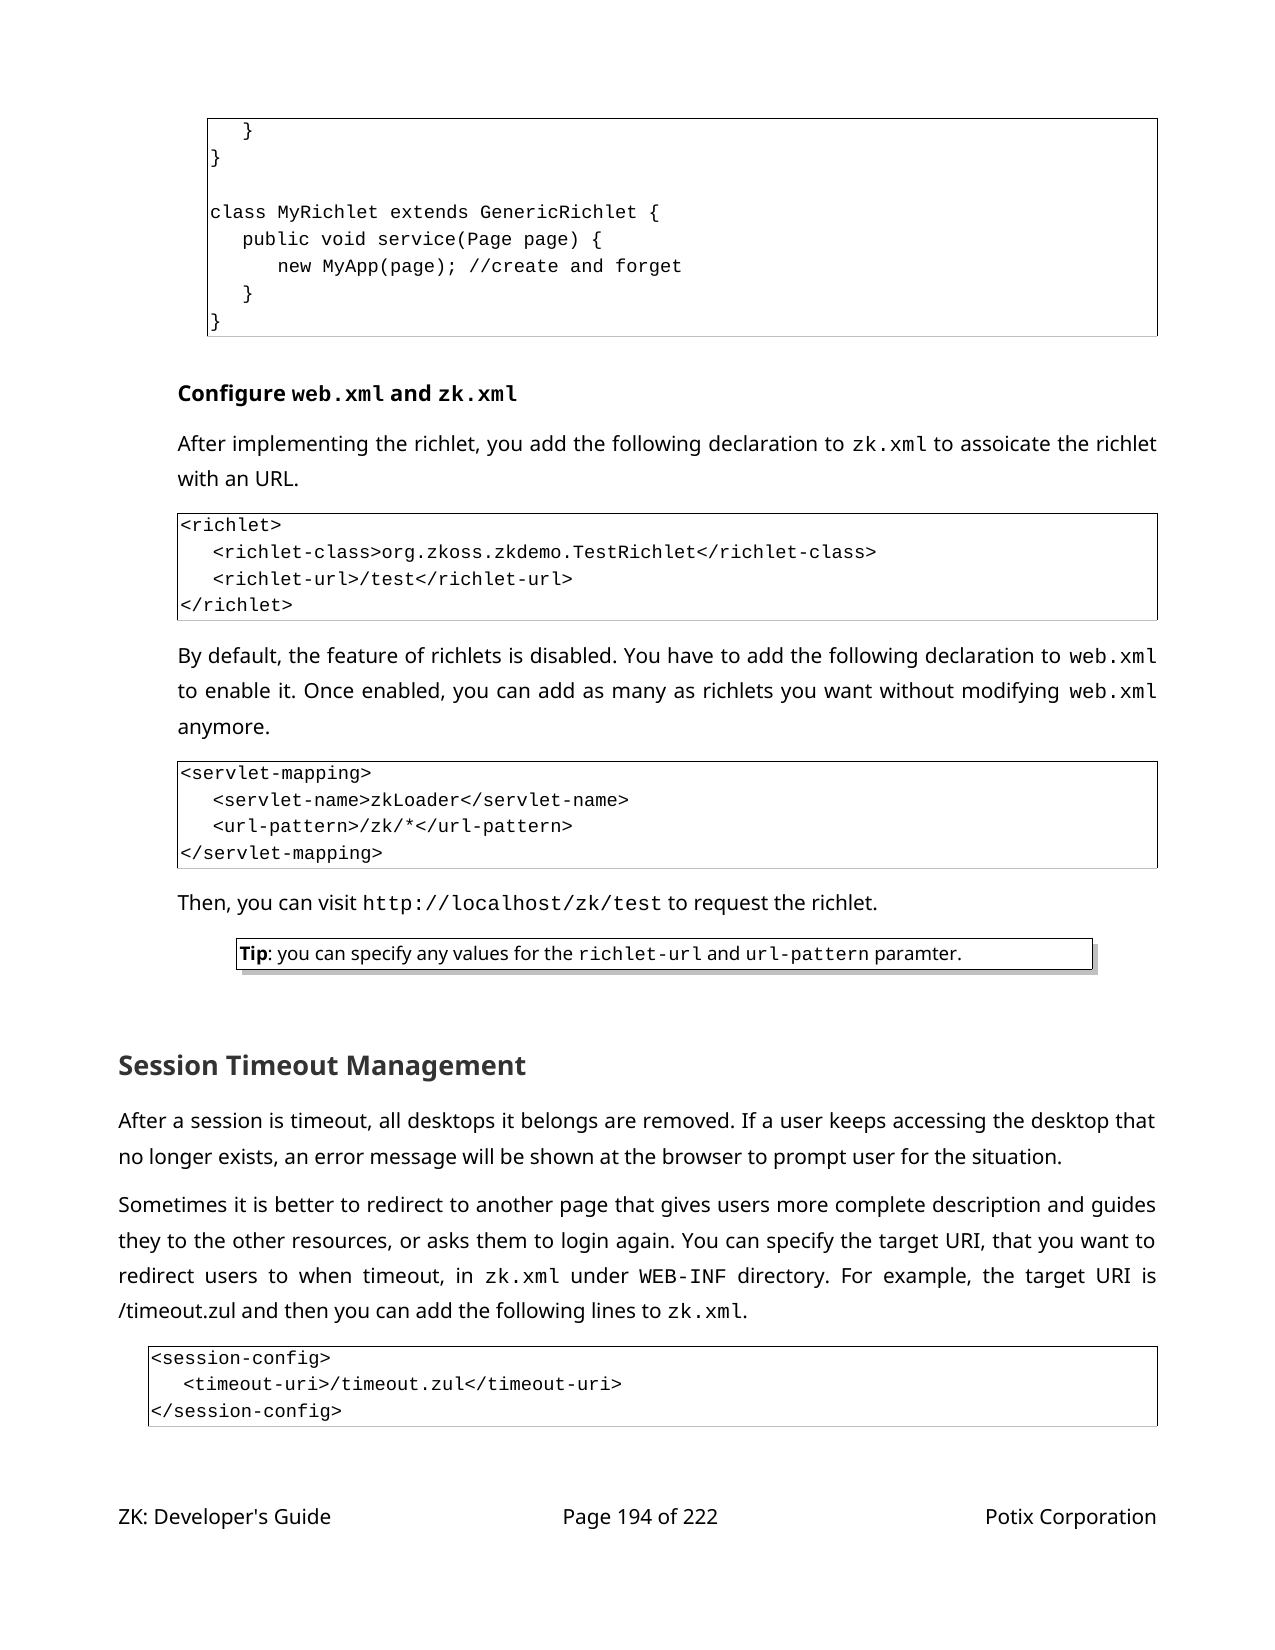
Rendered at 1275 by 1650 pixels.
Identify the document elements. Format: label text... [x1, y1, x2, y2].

text <servlet-mapping> <servlet-name>zkLoader</servlet-name> <url-pattern>/zk/*</url-pattern> </servlet-mapping> [178, 762, 1157, 868]
text By default, the feature of richlets is disabled. You have to add the following declaration to web.xml to enable it. Once enabled, you can add as many as richlets you want without modifying web.xml anymore. [177, 641, 1157, 740]
text class MyRichlet extends GenericRichlet { [208, 200, 1157, 224]
text } [208, 281, 1157, 306]
text <session-config> <timeout-uri>/timeout.zul</timeout-uri> </session-config> [149, 1347, 1157, 1426]
text Then, you can visit http://localhost/zk/test to request the richlet. [177, 888, 1157, 917]
text After a session is timeout, all desktops it belongs are removed. If a user keeps accessing the desktop that no longer exists, an error message will be shown at the browser to prompt user for the situation. [118, 1107, 1157, 1170]
text Sometimes it is better to redirect to another page that gives users more complete description and guides they to the other resources, or asks them to login again. You can specify the target URI, that you want to redirect users to when timeout, in zk.xml under WEB-INF directory. For example, the target URI is /timeout.zul and then you can add the following lines to zk.xml. [118, 1191, 1157, 1325]
text Tip: you can specify any values for the richlet-url and url-pattern paramter. [237, 939, 1092, 969]
text } [208, 119, 1157, 142]
subtitle Configure web.xml and zk.xml [177, 378, 1157, 408]
subtitle Session Timeout Management [118, 1046, 1157, 1083]
text } [208, 308, 1157, 336]
text After implementing the richlet, you add the following declaration to zk.xml to assoicate the richlet with an URL. [177, 429, 1157, 493]
text <richlet> <richlet-class>org.zkoss.zkdemo.TestRichlet</richlet-class> <richlet-url>/test</richlet-url> </richlet> [178, 514, 1157, 620]
text public void service(Page page) { [208, 227, 1157, 251]
text new MyApp(page); //create and forget [208, 254, 1157, 278]
text } [208, 145, 1157, 169]
